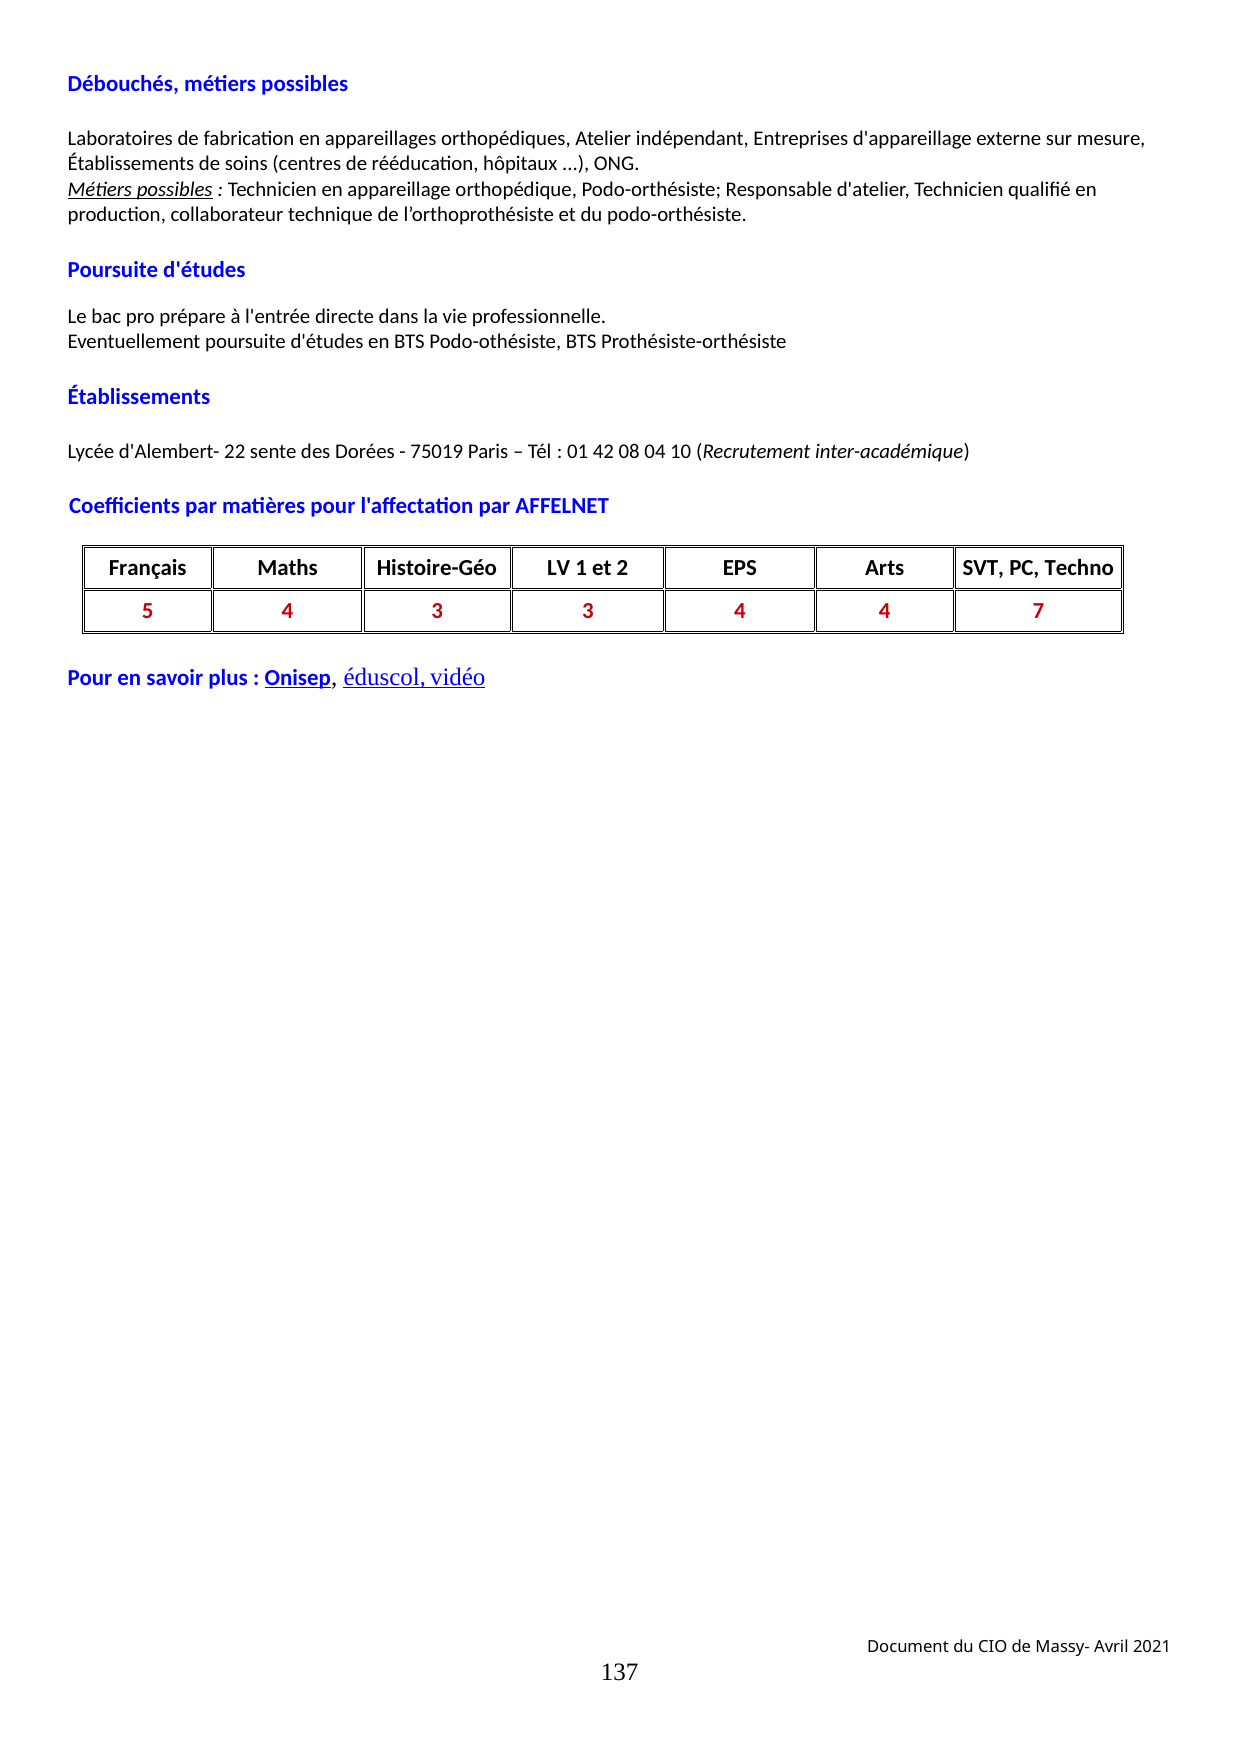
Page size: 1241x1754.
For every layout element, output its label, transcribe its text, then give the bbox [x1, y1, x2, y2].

table_header Arts [817, 548, 953, 588]
text Métiers possibles : Technicien en appareillage orthopédique, Podo-orthésiste; Responsable d'atelier, Technicien qualifié en production, collaborateur technique de l’orthoprothésiste et du podo-orthésiste. [67, 176, 1171, 227]
table_cell 4 [817, 591, 953, 631]
table_header EPS [666, 548, 814, 588]
text Le bac pro prépare à l'entrée directe dans la vie professionnelle. [67, 303, 1171, 328]
subtitle Poursuite d'études [67, 255, 1171, 283]
table_header Français [85, 548, 211, 588]
table_cell 5 [85, 591, 211, 631]
text Eventuellement poursuite d'études en BTS Podo-othésiste, BTS Prothésiste-orthésiste [67, 328, 1171, 354]
table_header Maths [214, 548, 361, 588]
table_cell 3 [513, 591, 663, 631]
list Laboratoires de fabrication en appareillages orthopédiques, Atelier indépendant, Entreprises d'appareillage externe sur mesure, Établissements de soins (centres de rééducation, hôpitaux ...), ONG. [67, 125, 1171, 176]
text Lycée d'Alembert- 22 sente des Dorées - 75019 Paris – Tél : 01 42 08 04 10 (Recrutement inter-académique) [67, 438, 1171, 463]
table_cell 3 [365, 591, 510, 631]
subtitle Coefficients par matières pour l'affectation par AFFELNET [69, 491, 1171, 519]
text Débouchés, métiers possibles [67, 69, 1171, 97]
table_header SVT, PC, Techno [956, 548, 1121, 588]
table_header Histoire-Géo [365, 548, 510, 588]
table_cell 4 [666, 591, 814, 631]
table_cell 4 [214, 591, 361, 631]
subtitle Établissements [67, 382, 1171, 410]
table_cell 7 [956, 591, 1121, 631]
subtitle Pour en savoir plus : Onisep, éduscol, vidéo [67, 662, 1171, 691]
table_header LV 1 et 2 [513, 548, 663, 588]
